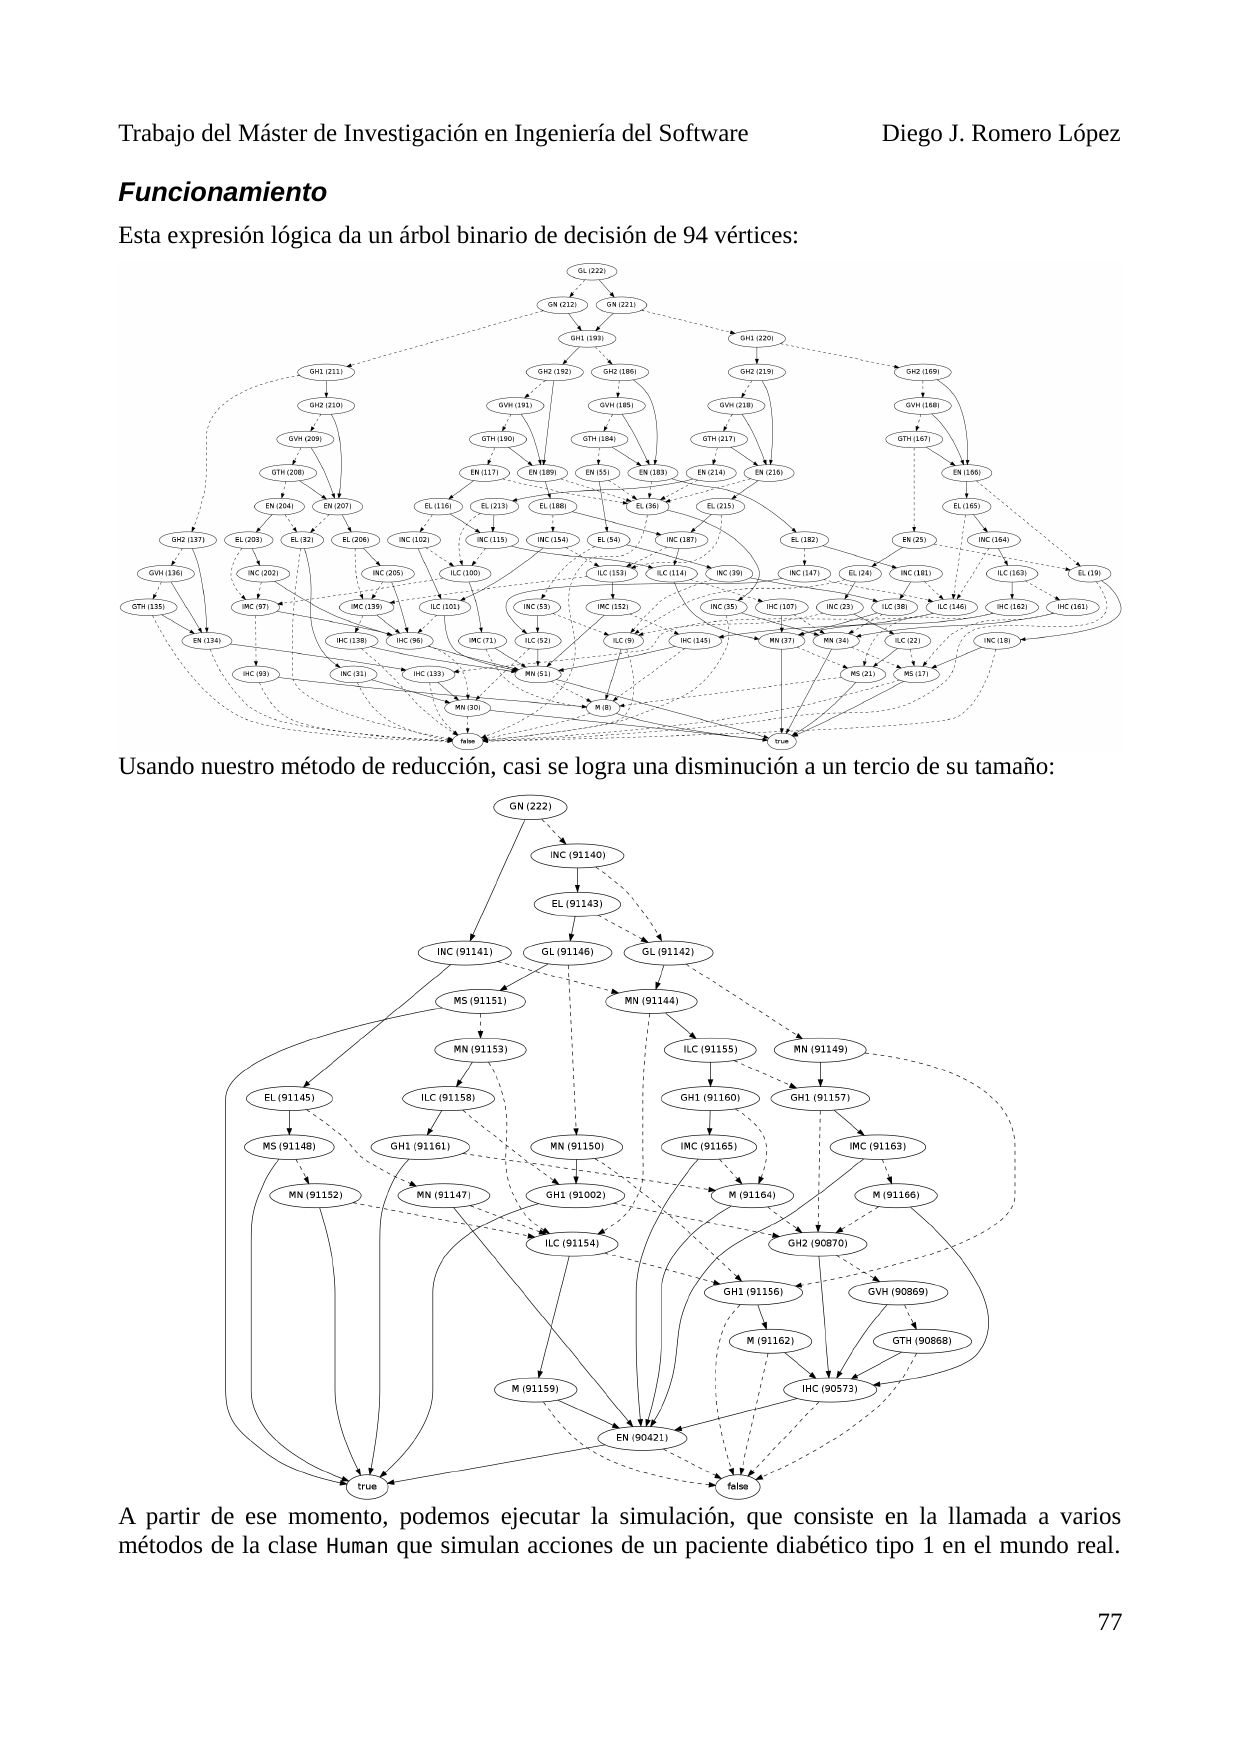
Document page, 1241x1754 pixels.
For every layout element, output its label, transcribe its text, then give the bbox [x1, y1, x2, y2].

picture [118, 261, 1123, 752]
text A partir de ese momento, podemos ejecutar la simulación, que consiste en la llamada a varios métodos de la clase Human que simulan acciones de un paciente diabético tipo 1 en el mundo real. [118, 793, 1122, 1559]
text Esta expresión lógica da un árbol binario de decisión de 94 vértices: [118, 220, 1122, 249]
picture [223, 792, 1017, 1502]
text Usando nuestro método de reducción, casi se logra una disminución a un tercio de su tamaño: [118, 752, 1122, 780]
subtitle Funcionamiento [118, 176, 1122, 208]
